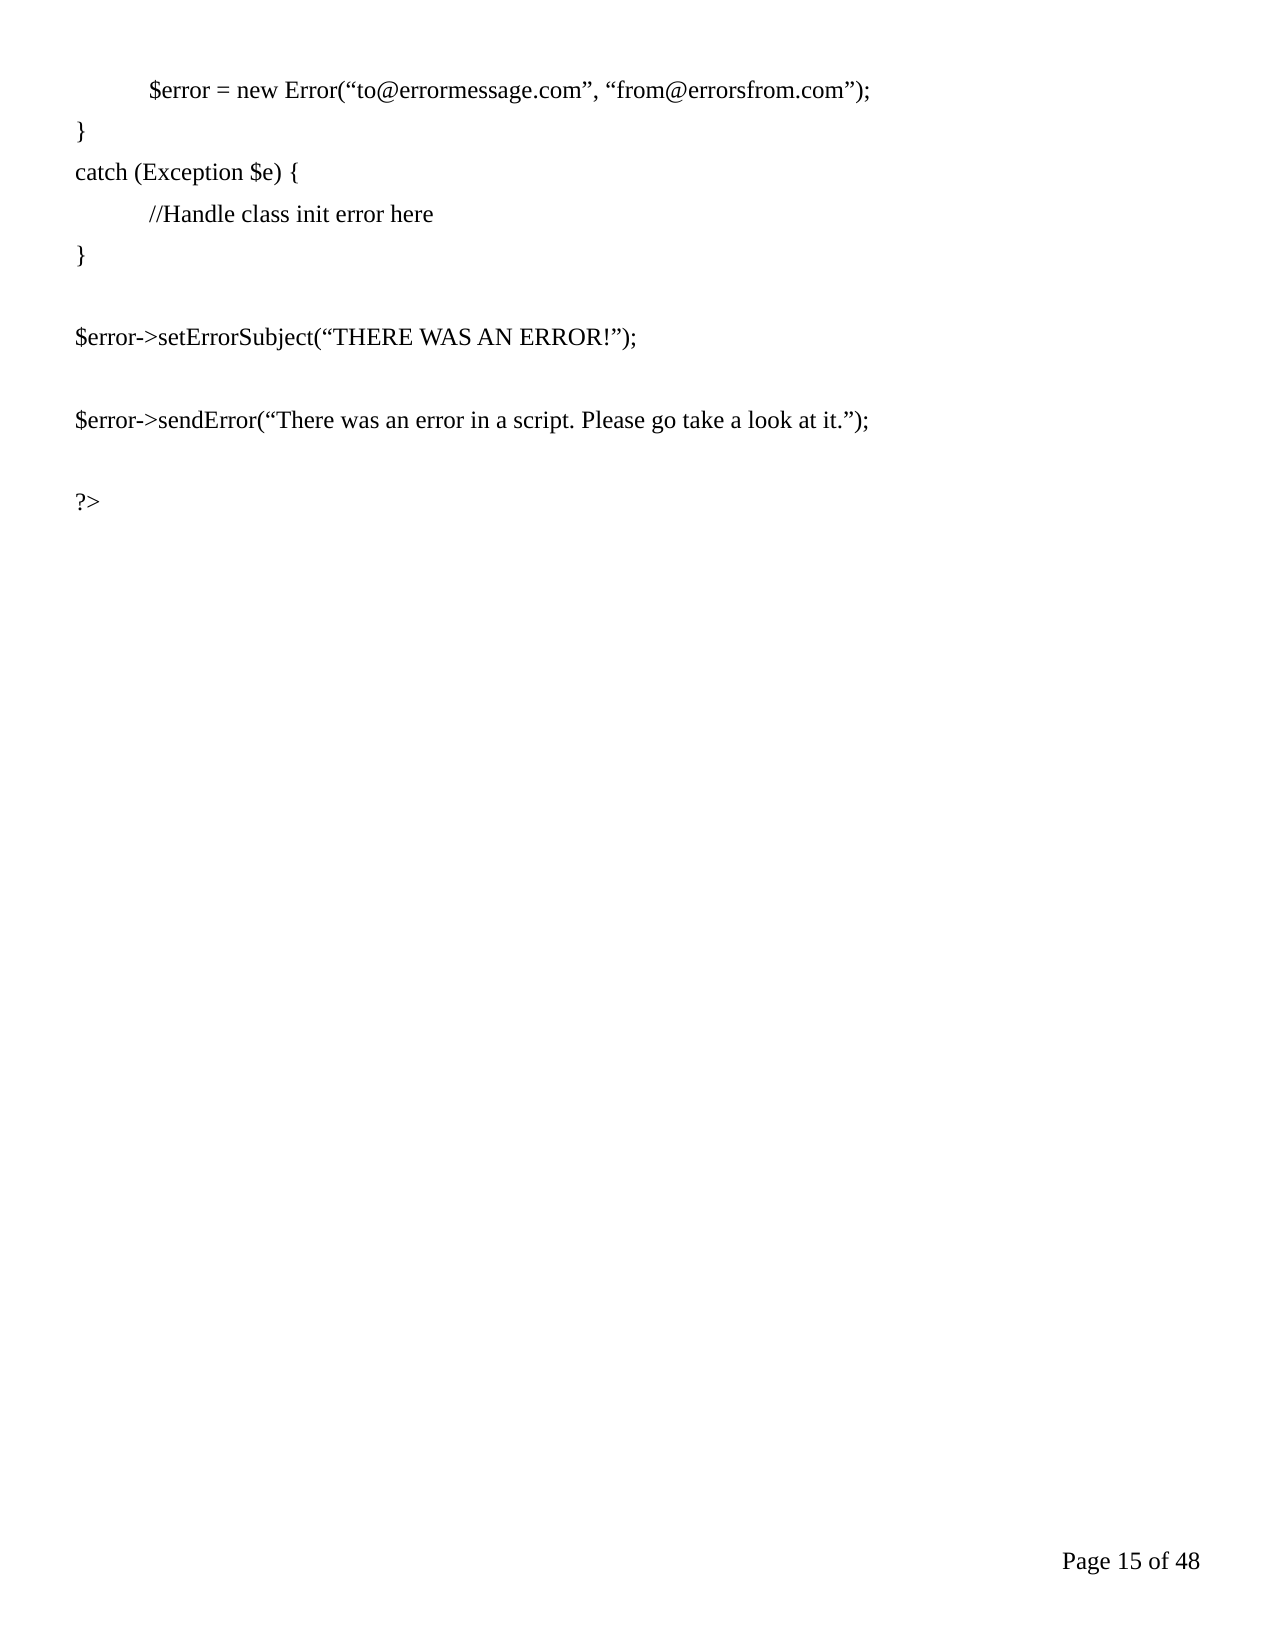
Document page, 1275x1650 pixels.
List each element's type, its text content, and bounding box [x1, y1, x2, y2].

text //Handle class init error here [75, 199, 1200, 227]
text $error->sendError(“There was an error in a script. Please go take a look at it.”); [75, 405, 1200, 434]
text } [75, 240, 1200, 269]
text } [75, 116, 1200, 145]
text catch (Exception $e) { [75, 157, 1200, 186]
text ?> [75, 487, 1200, 516]
text $error->setErrorSubject(“THERE WAS AN ERROR!”); [75, 322, 1200, 351]
text $error = new Error(“to@errormessage.com”, “from@errorsfrom.com”); [75, 75, 1200, 104]
